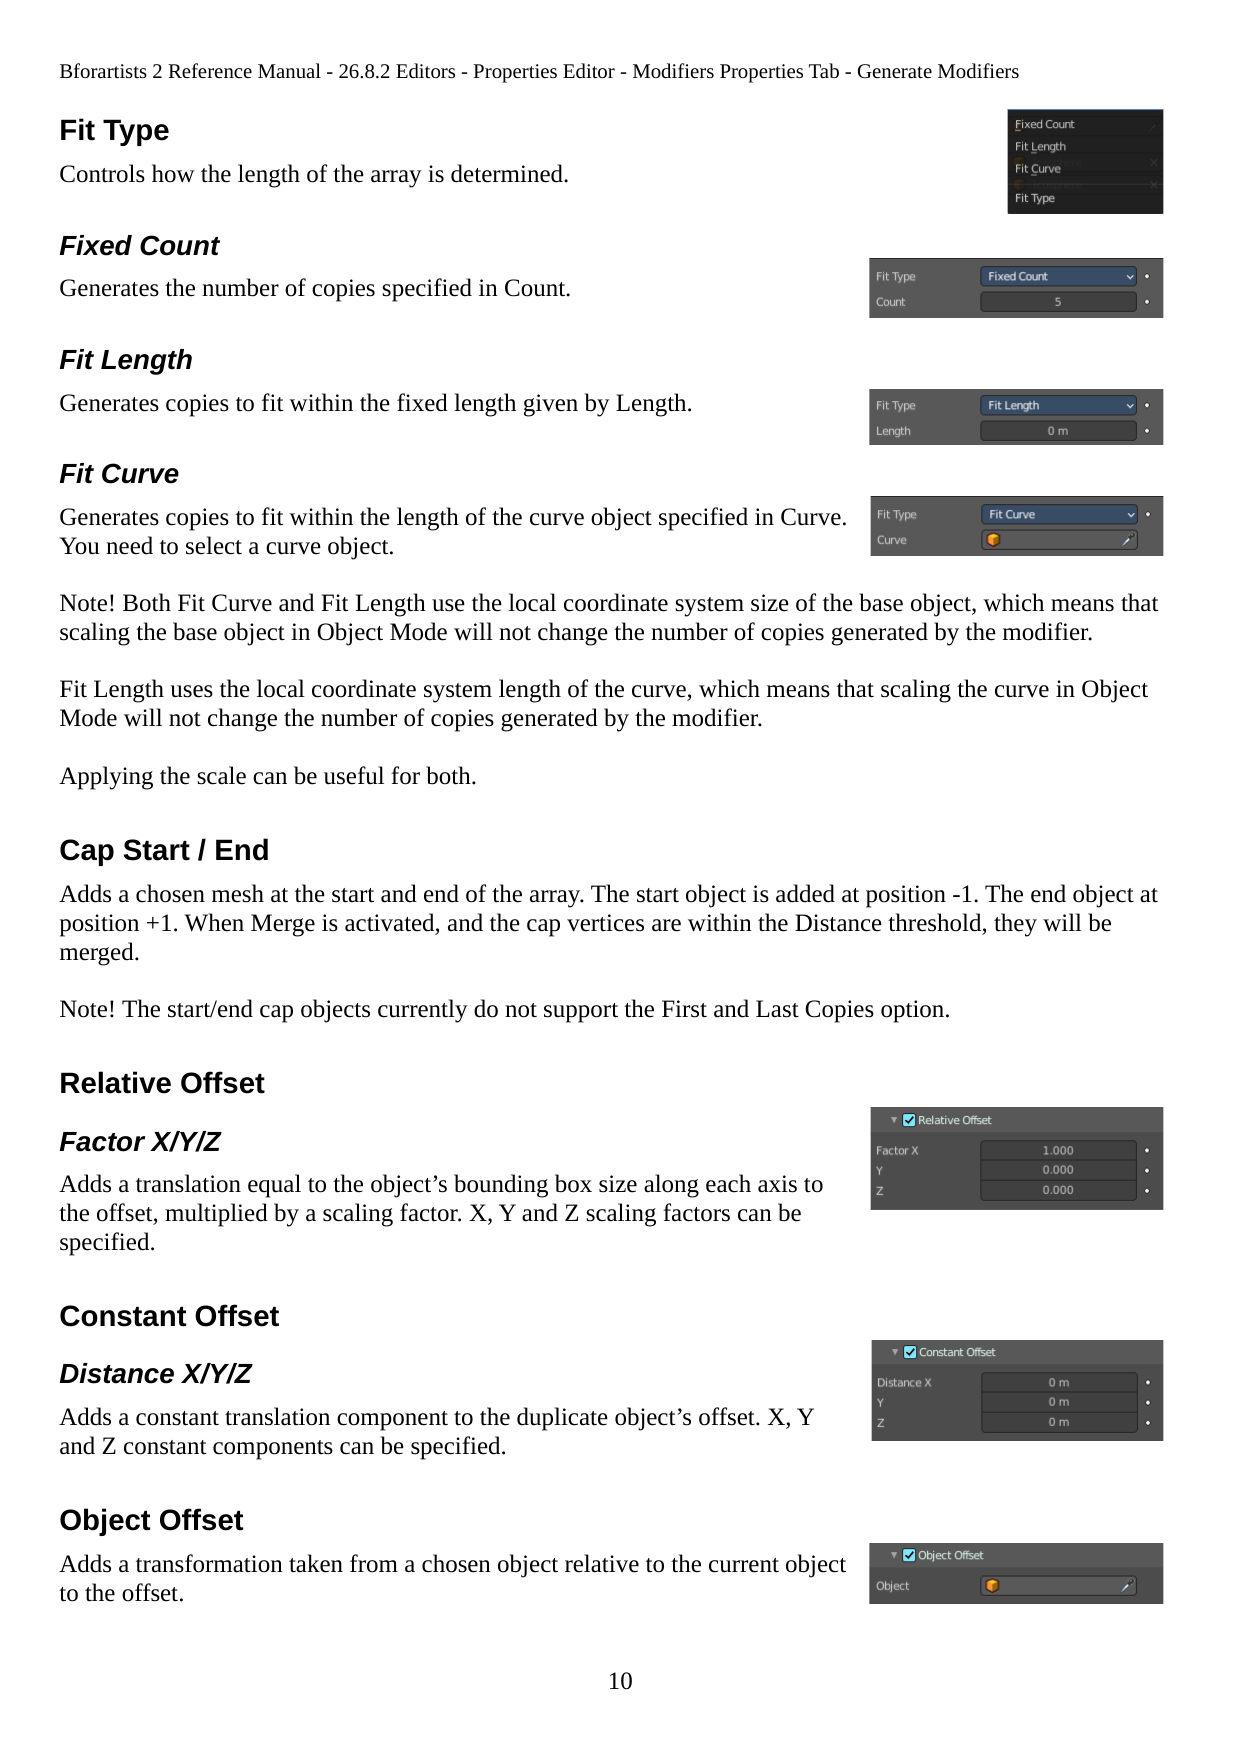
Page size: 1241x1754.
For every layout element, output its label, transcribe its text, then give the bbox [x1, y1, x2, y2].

text Adds a translation equal to the object’s bounding box size along each axis to the offset, multiplied by a scaling factor. X, Y and Z scaling factors can be specified. [59, 1169, 1181, 1256]
subtitle Constant Offset [59, 1299, 1181, 1333]
picture [1007, 109, 1164, 214]
subtitle Factor X/Y/Z [59, 1125, 870, 1157]
subtitle Fit Curve [59, 458, 1181, 489]
subtitle Fit Length [59, 343, 1181, 375]
picture [869, 258, 1164, 318]
text Applying the scale can be useful for both. [59, 761, 1181, 789]
subtitle [1164, 1358, 1181, 1389]
picture [871, 1340, 1164, 1441]
text Generates the number of copies specified in Count. [59, 273, 869, 302]
picture [870, 496, 1164, 556]
text Note! Both Fit Curve and Fit Length use the local coordinate system size of the base object, which means that scaling the base object in Object Mode will not change the number of copies generated by the modifier. [59, 588, 1181, 646]
subtitle Distance X/Y/Z [59, 1358, 871, 1389]
text Note! The start/end cap objects currently do not support the First and Last Copies option. [59, 994, 1181, 1023]
subtitle Cap Start / End [59, 833, 1181, 867]
picture [869, 389, 1164, 445]
picture [869, 1543, 1164, 1604]
subtitle [1164, 1125, 1181, 1157]
text Adds a transformation taken from a chosen object relative to the current object to the offset. [59, 1549, 1181, 1607]
text Fit Length uses the local coordinate system length of the curve, which means that scaling the curve in Object Mode will not change the number of copies generated by the modifier. [59, 674, 1181, 732]
picture [870, 1107, 1164, 1210]
text Generates copies to fit within the fixed length given by Length. [59, 388, 1181, 416]
subtitle Fixed Count [59, 229, 1181, 261]
text Adds a constant translation component to the duplicate object’s offset. X, Y and Z constant components can be specified. [59, 1402, 1181, 1459]
text Adds a chosen mesh at the start and end of the array. The start object is added at position -1. The end object at position +1. When Merge is activated, and the cap vertices are within the Distance threshold, they will be merged. [59, 879, 1181, 965]
text Controls how the length of the array is determined. [59, 159, 1007, 188]
subtitle Relative Offset [59, 1066, 1181, 1100]
subtitle Object Offset [59, 1503, 1181, 1537]
subtitle [1164, 113, 1181, 146]
subtitle Fit Type [59, 113, 1007, 146]
text Generates copies to fit within the length of the curve object specified in Curve. You need to select a curve object. [59, 502, 1181, 559]
